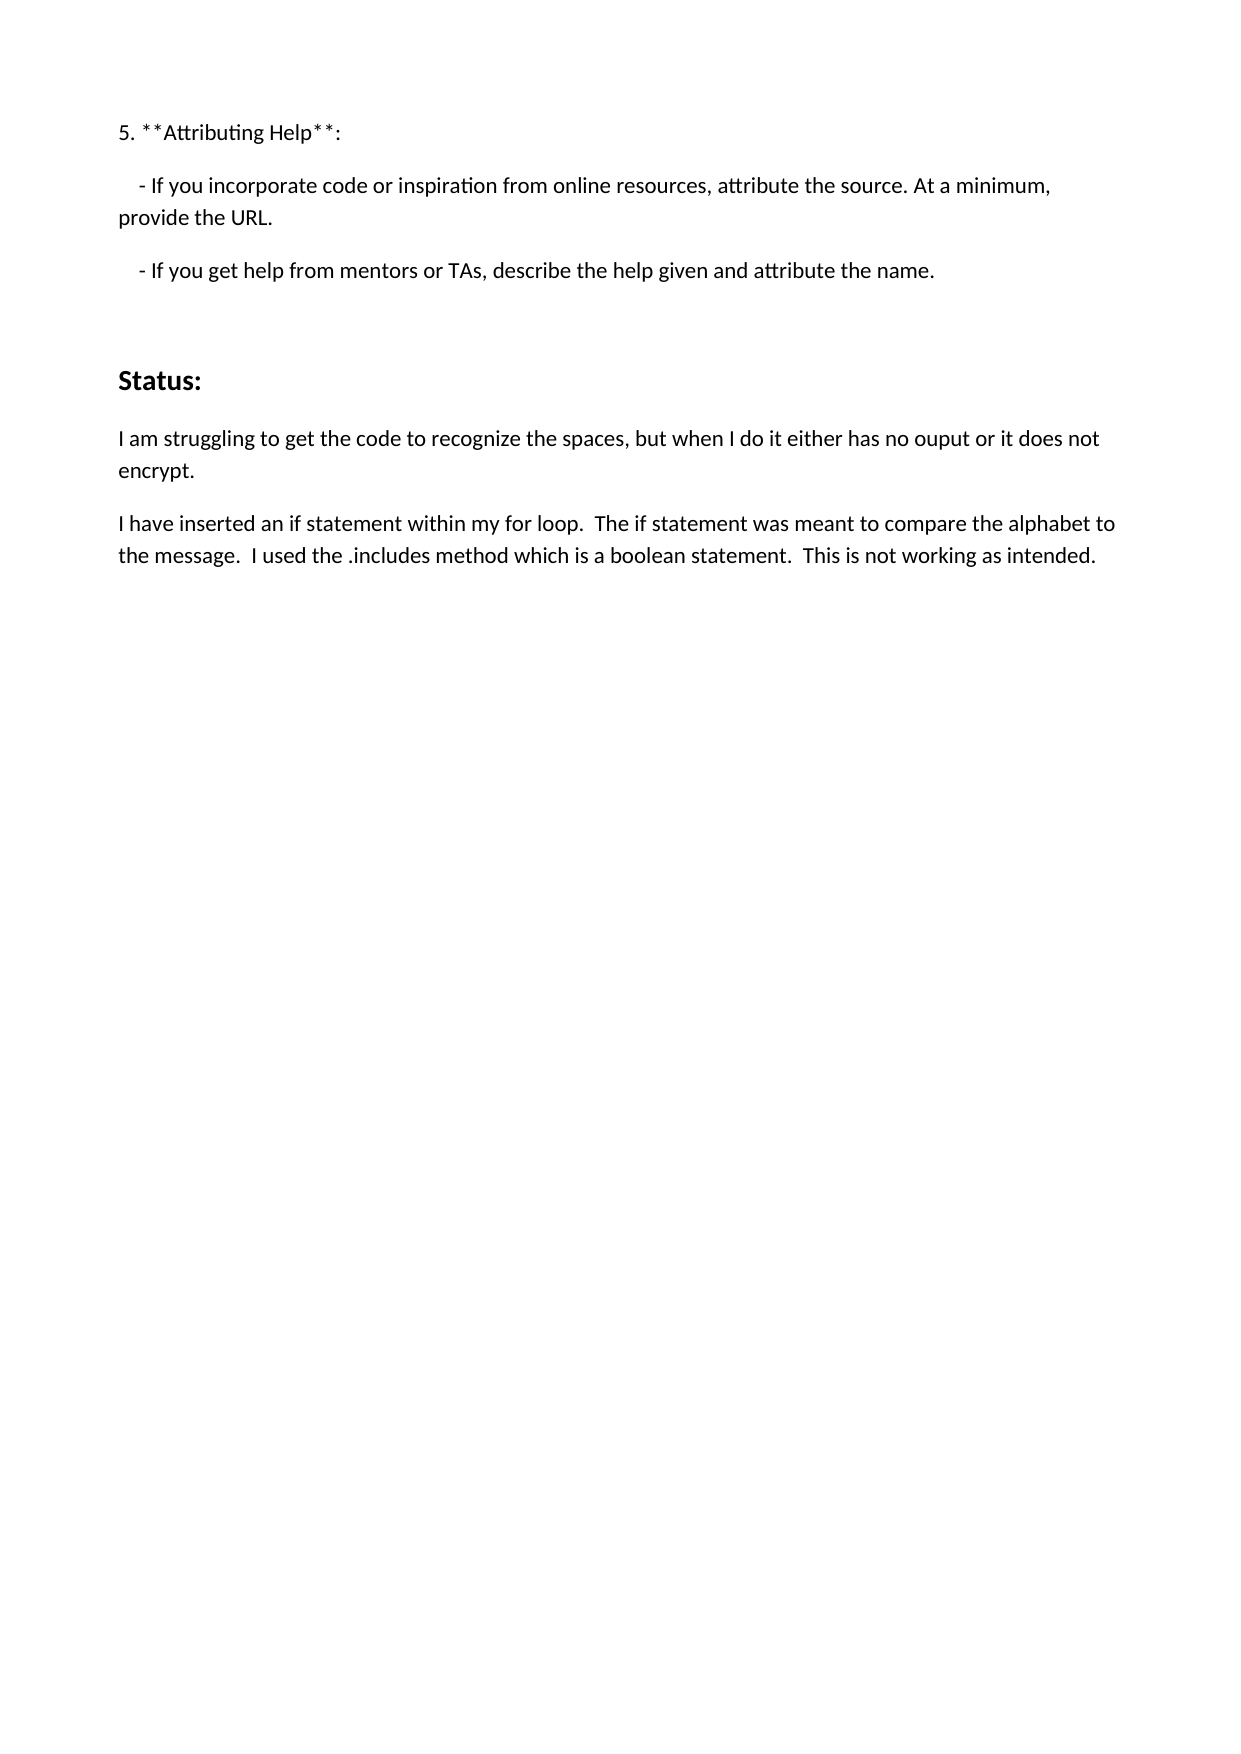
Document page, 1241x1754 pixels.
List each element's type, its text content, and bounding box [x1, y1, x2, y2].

text 5. **Attributing Help**: [118, 118, 1122, 146]
text I am struggling to get the code to recognize the spaces, but when I do it either has no ouput or it does not encrypt. [118, 424, 1122, 484]
text - If you incorporate code or inspiration from online resources, attribute the source. At a minimum, provide the URL. [118, 171, 1122, 231]
text I have inserted an if statement within my for loop. The if statement was meant to compare the alphabet to the message. I used the .includes method which is a boolean statement. This is not working as intended. [118, 509, 1122, 569]
text Status: [118, 362, 1122, 398]
text - If you get help from mentors or TAs, describe the help given and attribute the name. [118, 256, 1122, 284]
